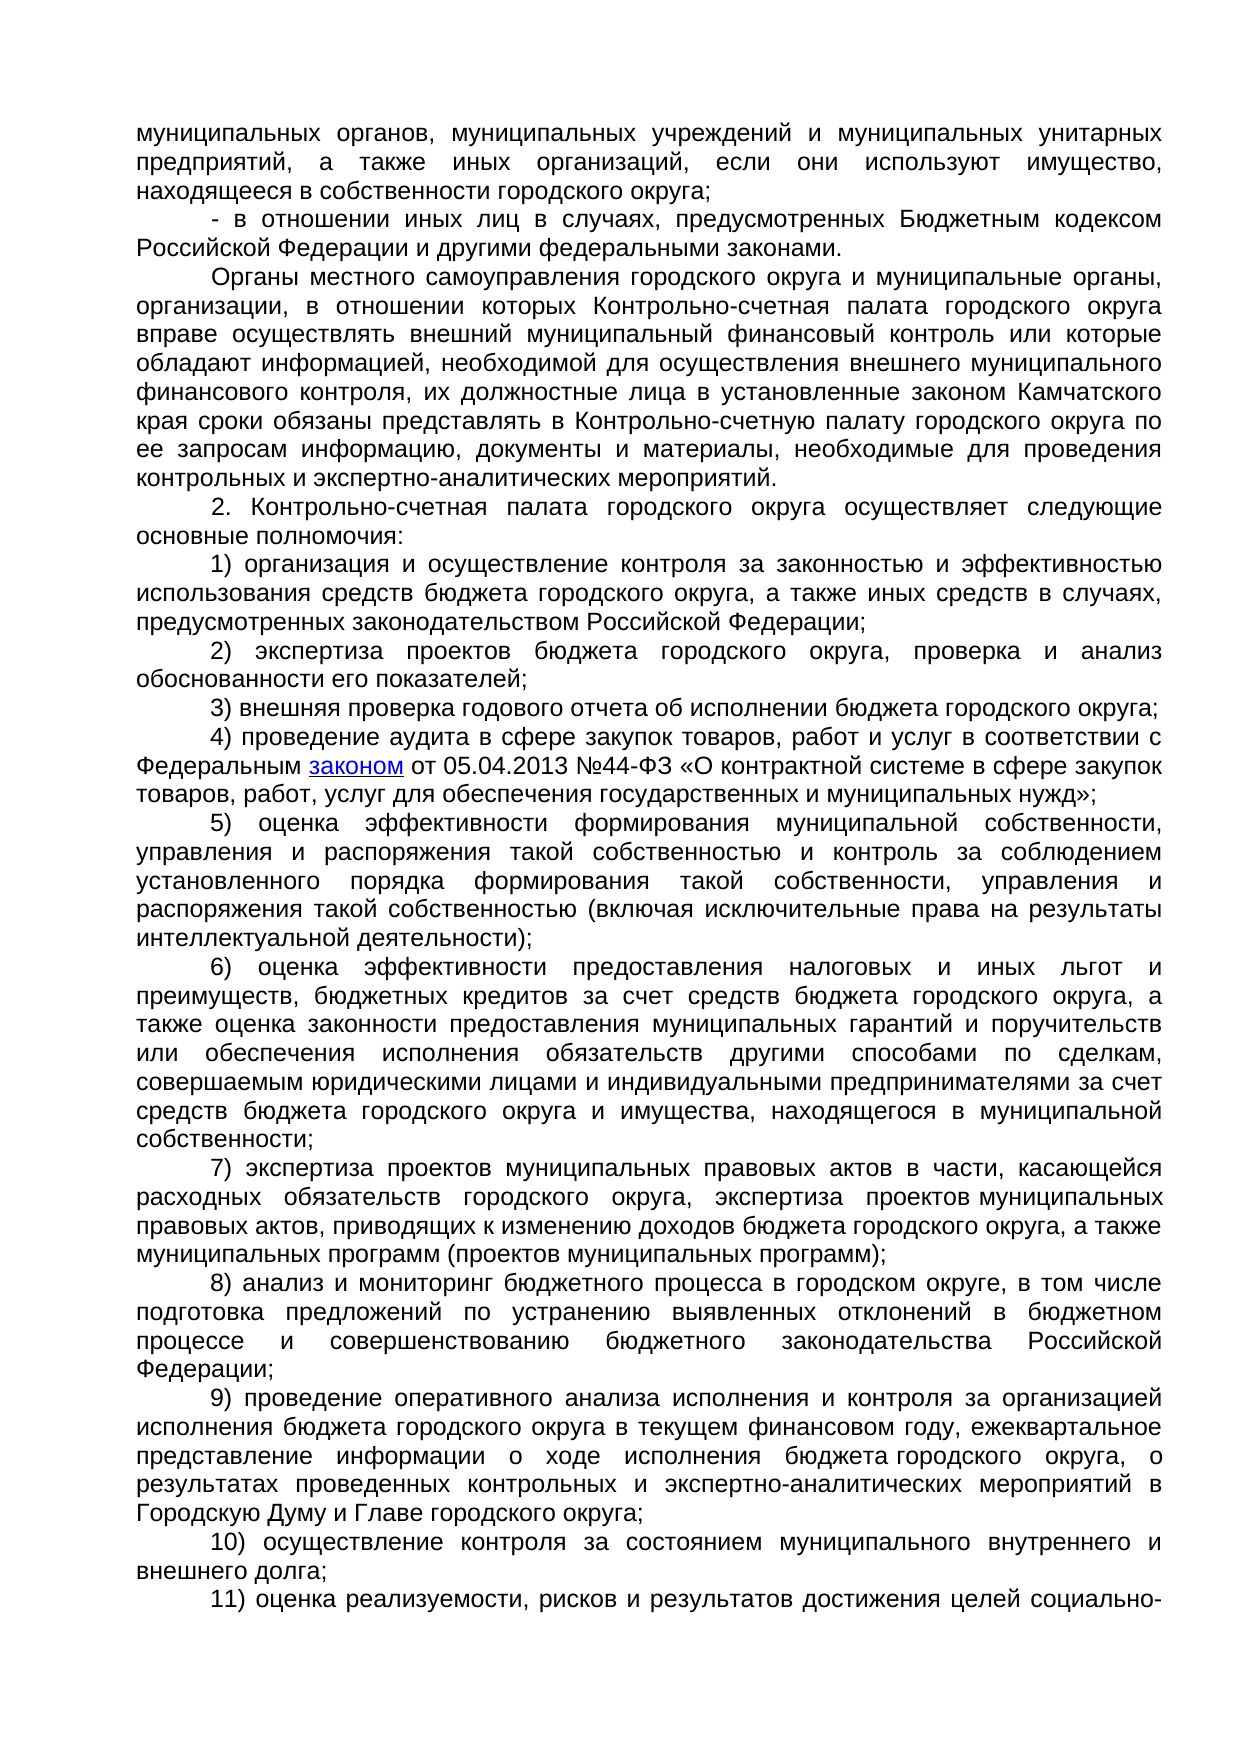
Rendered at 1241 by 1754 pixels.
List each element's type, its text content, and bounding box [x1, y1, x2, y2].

text 1) организация и осуществление контроля за законностью и эффективностью использования средств бюджета городского округа, а также иных средств в случаях, предусмотренных законодательством Российской Федерации; [136, 549, 1163, 636]
text 9) проведение оперативного анализа исполнения и контроля за организацией исполнения бюджета городского округа в текущем финансовом году, ежеквартальное представление информации о ходе исполнения бюджета городского округа, о результатах проведенных контрольных и экспертно-аналитических мероприятий в Городскую Думу и Главе городского округа; [136, 1383, 1163, 1527]
text 3) внешняя проверка годового отчета об исполнении бюджета городского округа; [136, 693, 1163, 722]
text 7) экспертиза проектов муниципальных правовых актов в части, касающейся расходных обязательств городского округа, экспертиза проектов муниципальных правовых актов, приводящих к изменению доходов бюджета городского округа, а также муниципальных программ (проектов муниципальных программ); [136, 1153, 1163, 1268]
text 2. Контрольно-счетная палата городского округа осуществляет следующие основные полномочия: [136, 492, 1163, 549]
text 8) анализ и мониторинг бюджетного процесса в городском округе, в том числе подготовка предложений по устранению выявленных отклонений в бюджетном процессе и совершенствованию бюджетного законодательства Российской Федерации; [136, 1268, 1163, 1383]
text 10) осуществление контроля за состоянием муниципального внутреннего и внешнего долга; [136, 1527, 1163, 1584]
text 6) оценка эффективности предоставления налоговых и иных льгот и преимуществ, бюджетных кредитов за счет средств бюджета городского округа, а также оценка законности предоставления муниципальных гарантий и поручительств или обеспечения исполнения обязательств другими способами по сделкам, совершаемым юридическими лицами и индивидуальными предпринимателями за счет средств бюджета городского округа и имущества, находящегося в муниципальной собственности; [136, 952, 1163, 1153]
text муниципальных органов, муниципальных учреждений и муниципальных унитарных предприятий, а также иных организаций, если они используют имущество, находящееся в собственности городского округа; [136, 118, 1163, 204]
text 2) экспертиза проектов бюджета городского округа, проверка и анализ обоснованности его показателей; [136, 636, 1163, 693]
text 4) проведение аудита в сфере закупок товаров, работ и услуг в соответствии с Федеральным законом от 05.04.2013 №44-ФЗ «О контрактной системе в сфере закупок товаров, работ, услуг для обеспечения государственных и муниципальных нужд»; [136, 722, 1163, 808]
text Органы местного самоуправления городского округа и муниципальные органы, организации, в отношении которых Контрольно-счетная палата городского округа вправе осуществлять внешний муниципальный финансовый контроль или которые обладают информацией, необходимой для осуществления внешнего муниципального финансового контроля, их должностные лица в установленные законом Камчатского края сроки обязаны представлять в Контрольно-счетную палату городского округа по ее запросам информацию, документы и материалы, необходимые для проведения контрольных и экспертно-аналитических мероприятий. [136, 262, 1163, 492]
text - в отношении иных лиц в случаях, предусмотренных Бюджетным кодексом Российской Федерации и другими федеральными законами. [136, 204, 1163, 262]
text 11) оценка реализуемости, рисков и результатов достижения целей социально- [136, 1584, 1163, 1613]
text 5) оценка эффективности формирования муниципальной собственности, управления и распоряжения такой собственностью и контроль за соблюдением установленного порядка формирования такой собственности, управления и распоряжения такой собственностью (включая исключительные права на результаты интеллектуальной деятельности); [136, 808, 1163, 952]
